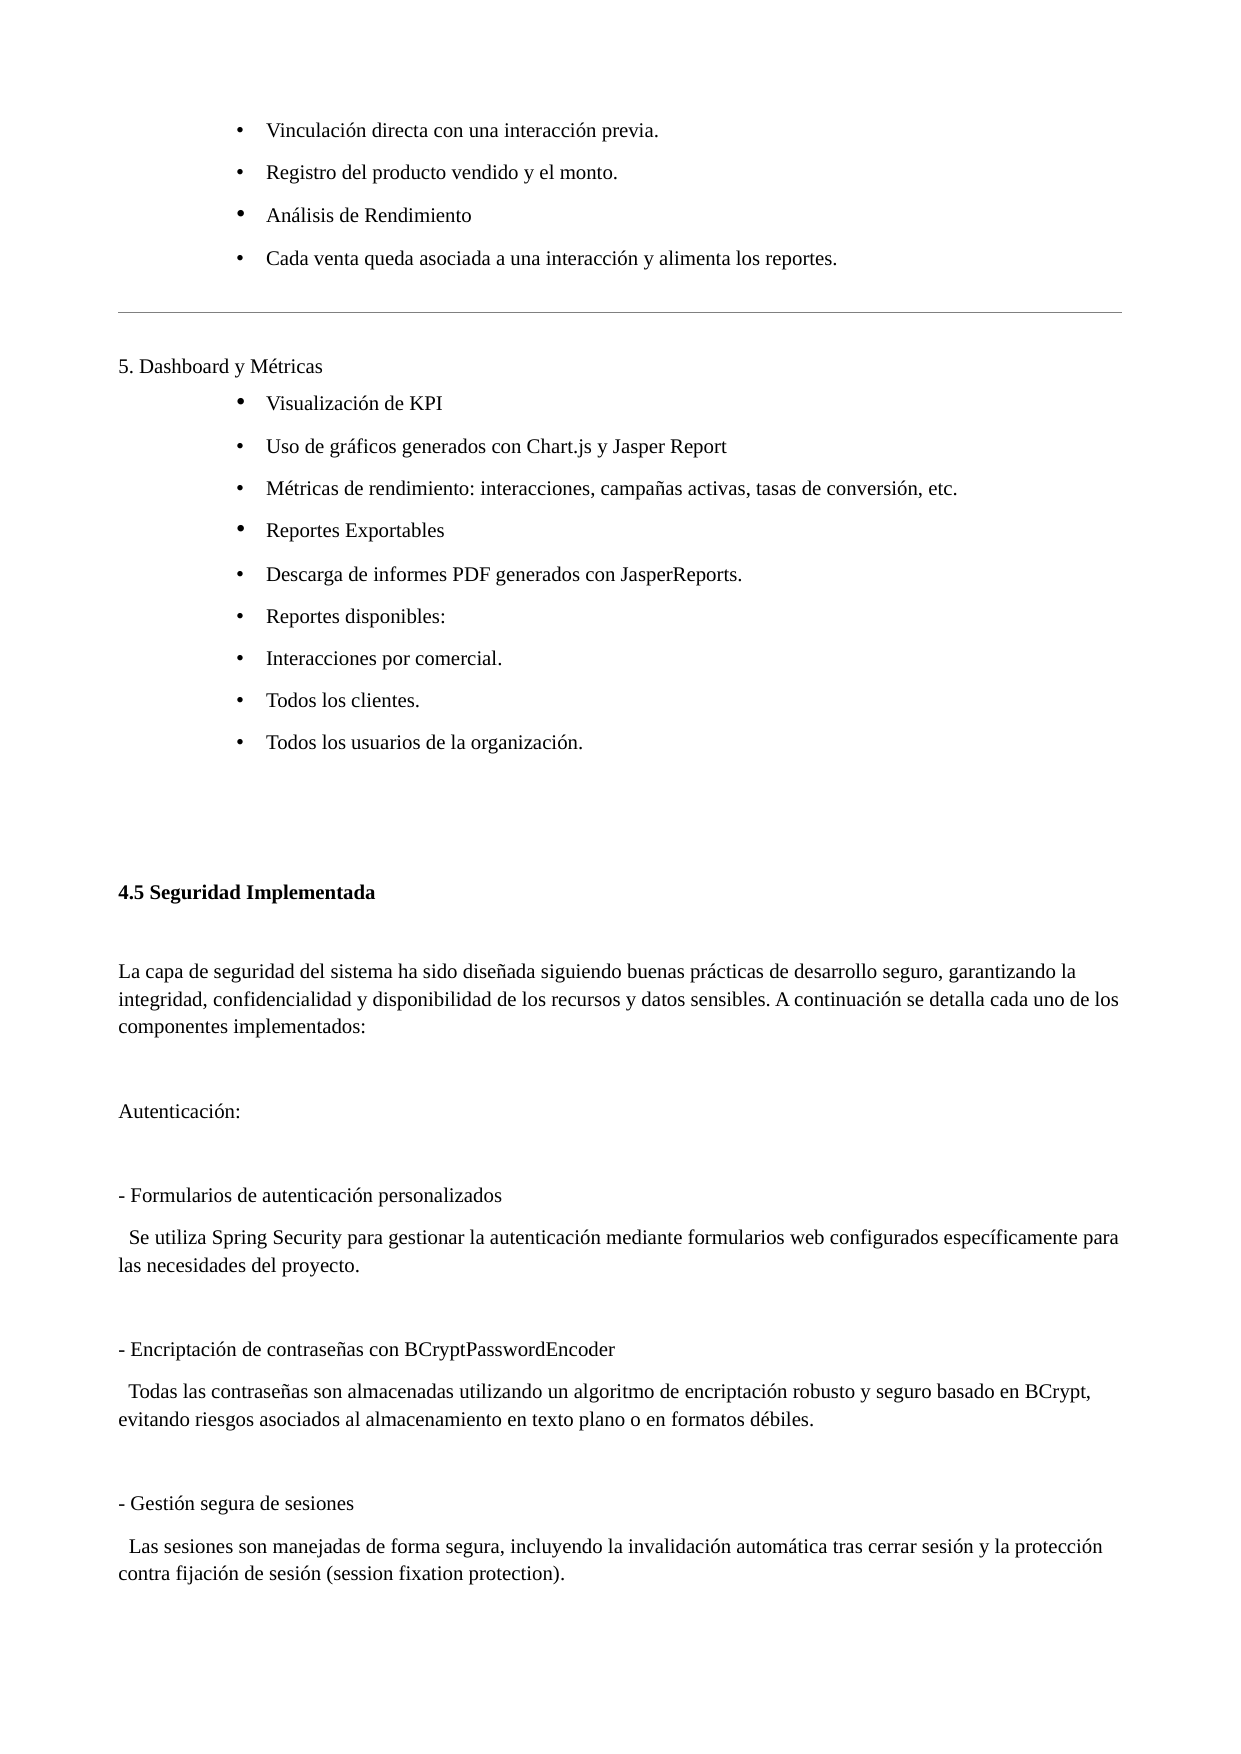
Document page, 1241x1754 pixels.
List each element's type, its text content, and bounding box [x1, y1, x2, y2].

list Descarga de informes PDF generados con JasperReports. [236, 561, 1122, 586]
text - Formularios de autenticación personalizados [118, 1183, 1122, 1207]
text Todas las contraseñas son almacenadas utilizando un algoritmo de encriptación robusto y seguro basado en BCrypt, evitando riesgos asociados al almacenamiento en texto plano o en formatos débiles. [118, 1379, 1122, 1431]
list Visualización de KPI [236, 391, 1122, 416]
text La capa de seguridad del sistema ha sido diseñada siguiendo buenas prácticas de desarrollo seguro, garantizando la integridad, confidencialidad y disponibilidad de los recursos y datos sensibles. A continuación se detalla cada uno de los componentes implementados: [118, 959, 1122, 1038]
list Uso de gráficos generados con Chart.js y Jasper Report [236, 434, 1122, 458]
list Reportes Exportables [236, 518, 1122, 543]
list Métricas de rendimiento: interacciones, campañas activas, tasas de conversión, etc. [236, 476, 1122, 500]
list Interacciones por comercial. [236, 646, 1122, 670]
text Se utiliza Spring Security para gestionar la autenticación mediante formularios web configurados específicamente para las necesidades del proyecto. [118, 1225, 1122, 1277]
subtitle 5. Dashboard y Métricas [118, 354, 1122, 378]
subtitle 4.5 Seguridad Implementada [118, 880, 1122, 904]
list Registro del producto vendido y el monto. [236, 160, 1122, 184]
list Vinculación directa con una interacción previa. [236, 118, 1122, 142]
text Autenticación: [118, 1099, 1122, 1123]
text - Gestión segura de sesiones [118, 1491, 1122, 1515]
list Análisis de Rendimiento [236, 202, 1122, 227]
text Las sesiones son manejadas de forma segura, incluyendo la invalidación automática tras cerrar sesión y la protección contra fijación de sesión (session fixation protection). [118, 1533, 1122, 1585]
list Todos los clientes. [236, 688, 1122, 712]
list Cada venta queda asociada a una interacción y alimenta los reportes. [236, 246, 1122, 270]
list Todos los usuarios de la organización. [236, 730, 1122, 754]
list Reportes disponibles: [236, 604, 1122, 628]
text - Encriptación de contraseñas con BCryptPasswordEncoder [118, 1337, 1122, 1361]
